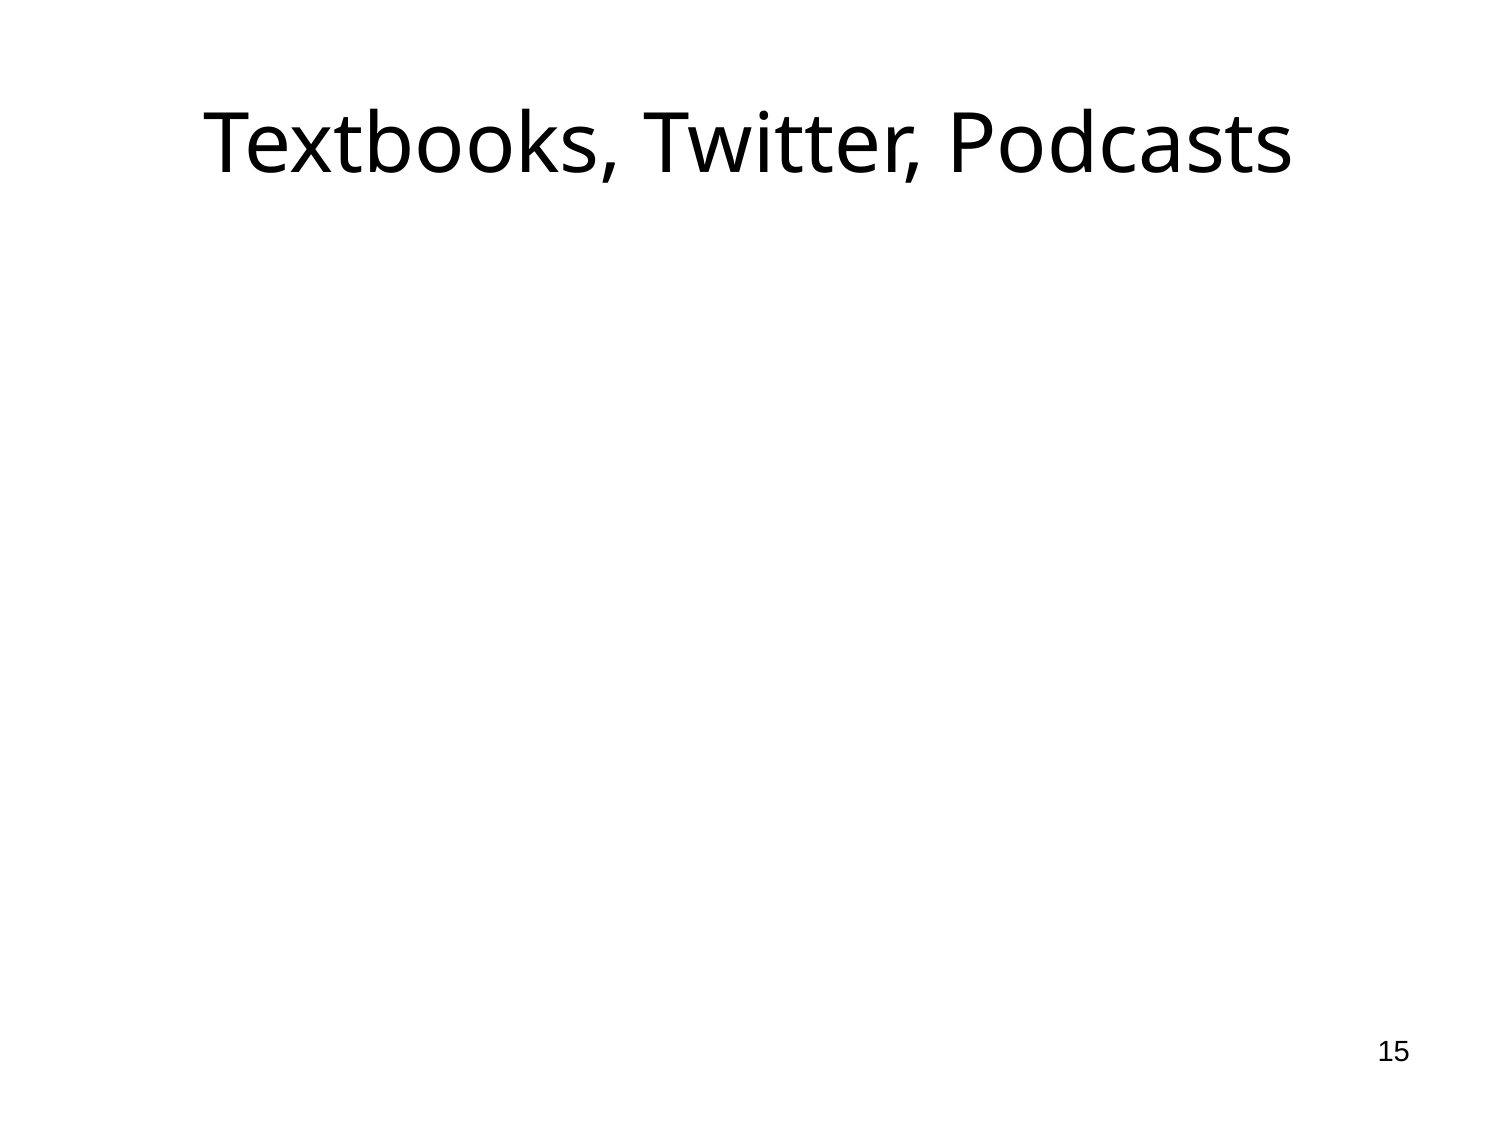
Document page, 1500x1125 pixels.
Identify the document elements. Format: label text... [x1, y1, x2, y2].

title Textbooks, Twitter, Podcasts [75, 45, 1425, 233]
slide_number [1074, 1024, 1425, 1103]
